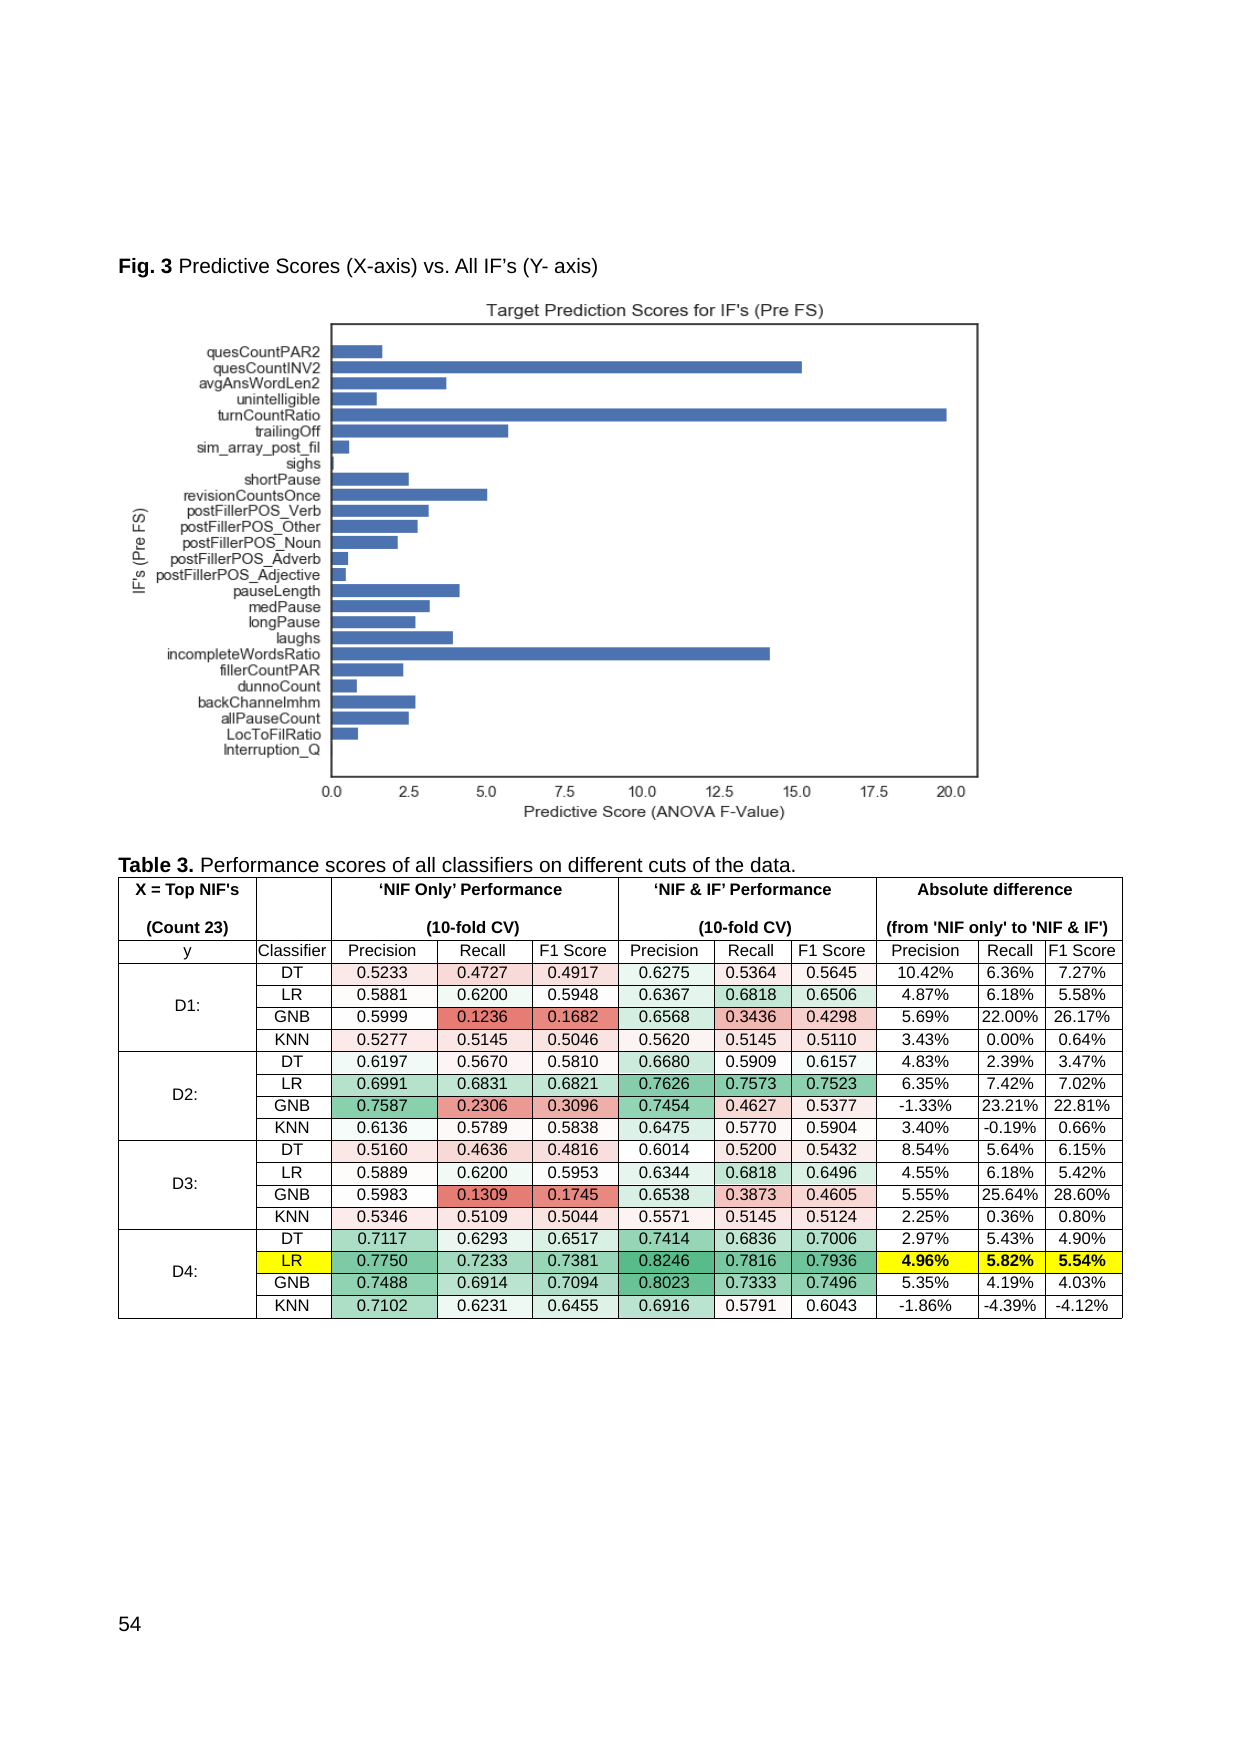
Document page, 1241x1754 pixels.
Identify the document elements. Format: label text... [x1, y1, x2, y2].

table_cell 0.7750 [332, 1252, 437, 1273]
table_cell 3.47% [1046, 1052, 1122, 1073]
table_cell 0.6367 [619, 986, 714, 1007]
table_cell 2.25% [877, 1208, 978, 1229]
table_cell 23.21% [979, 1097, 1045, 1118]
table_cell 10.42% [877, 964, 978, 985]
table_cell 0.6200 [438, 986, 532, 1007]
table_cell 0.7414 [619, 1230, 714, 1251]
table_cell D1: [119, 964, 256, 1051]
table_cell 0.5670 [438, 1052, 532, 1073]
table_cell 0.5948 [533, 986, 618, 1007]
table_cell 0.7233 [438, 1252, 532, 1273]
table_cell 6.35% [877, 1075, 978, 1096]
picture [114, 292, 993, 831]
table_cell 0.5046 [533, 1030, 618, 1051]
table_cell 0.6991 [332, 1075, 437, 1096]
table_cell 0.5838 [533, 1119, 618, 1140]
table_cell 4.96% [877, 1252, 978, 1273]
table_cell 0.7488 [332, 1274, 437, 1295]
table_cell 22.00% [979, 1008, 1045, 1029]
table_cell -4.39% [979, 1296, 1045, 1318]
table_cell 25.64% [979, 1186, 1045, 1207]
table_cell 0.5145 [438, 1030, 532, 1051]
table_cell F1 Score [792, 941, 876, 963]
table_cell 0.4605 [792, 1186, 876, 1207]
table_cell 4.19% [979, 1274, 1045, 1295]
table_cell 2.39% [979, 1052, 1045, 1073]
table_cell LR [257, 1252, 331, 1273]
table_cell 0.6680 [619, 1052, 714, 1073]
table_cell 0.5124 [792, 1208, 876, 1229]
table_cell 0.5160 [332, 1141, 437, 1162]
table_header ‘NIF Only’ Performance (10-fold CV) [332, 878, 618, 940]
table_cell 0.80% [1046, 1208, 1122, 1229]
table_cell Precision [332, 941, 437, 963]
table_cell 0.5233 [332, 964, 437, 985]
table_cell 0.5145 [715, 1030, 791, 1051]
table_cell Precision [877, 941, 978, 963]
table_cell 0.5200 [715, 1141, 791, 1162]
table_cell 0.5999 [332, 1008, 437, 1029]
table_cell 0.1682 [533, 1008, 618, 1029]
table_cell 5.42% [1046, 1163, 1122, 1184]
table_cell KNN [257, 1030, 331, 1051]
table_cell 0.5377 [792, 1097, 876, 1118]
table_cell -1.33% [877, 1097, 978, 1118]
table_cell 6.18% [979, 986, 1045, 1007]
table_cell 5.54% [1046, 1252, 1122, 1273]
table_cell 0.5953 [533, 1163, 618, 1184]
table_cell 0.5364 [715, 964, 791, 985]
table_cell 0.7117 [332, 1230, 437, 1251]
table_cell 0.6517 [533, 1230, 618, 1251]
table_cell GNB [257, 1097, 331, 1118]
table_cell 0.7936 [792, 1252, 876, 1273]
table_cell 0.5109 [438, 1208, 532, 1229]
table_cell 0.7496 [792, 1274, 876, 1295]
table_header X = Top NIF's (Count 23) [119, 878, 256, 940]
table_cell 0.7523 [792, 1075, 876, 1096]
table_cell 5.58% [1046, 986, 1122, 1007]
table_cell 0.6818 [715, 1163, 791, 1184]
table_cell 0.6136 [332, 1119, 437, 1140]
table_cell 0.5904 [792, 1119, 876, 1140]
table_cell 6.18% [979, 1163, 1045, 1184]
table_cell 0.6043 [792, 1296, 876, 1318]
table_cell 0.1745 [533, 1186, 618, 1207]
table_cell D3: [119, 1141, 256, 1229]
table_cell 0.5620 [619, 1030, 714, 1051]
table_cell 5.43% [979, 1230, 1045, 1251]
table_cell 0.6496 [792, 1163, 876, 1184]
table_cell 0.4816 [533, 1141, 618, 1162]
table_cell 0.4917 [533, 964, 618, 985]
table_cell 0.5110 [792, 1030, 876, 1051]
table_cell 0.7006 [792, 1230, 876, 1251]
table_cell 0.6568 [619, 1008, 714, 1029]
table_cell 28.60% [1046, 1186, 1122, 1207]
table_cell 0.6157 [792, 1052, 876, 1073]
table_cell 0.4636 [438, 1141, 532, 1162]
table_cell -0.19% [979, 1119, 1045, 1140]
table_cell 2.97% [877, 1230, 978, 1251]
table_header Absolute difference (from 'NIF only' to 'NIF & IF') [877, 878, 1122, 940]
table_cell 0.5277 [332, 1030, 437, 1051]
table_cell 0.5044 [533, 1208, 618, 1229]
table_cell 0.64% [1046, 1030, 1122, 1051]
table_cell Classifier [257, 941, 331, 963]
table_cell 0.7102 [332, 1296, 437, 1318]
table_cell 0.6293 [438, 1230, 532, 1251]
table_cell 0.5810 [533, 1052, 618, 1073]
table_cell D2: [119, 1052, 256, 1140]
table_cell 0.7587 [332, 1097, 437, 1118]
table_header [257, 878, 331, 940]
table_cell KNN [257, 1208, 331, 1229]
table_cell 7.02% [1046, 1075, 1122, 1096]
table_cell LR [257, 1163, 331, 1184]
table_cell Recall [979, 941, 1045, 963]
table_cell 6.36% [979, 964, 1045, 985]
table_cell 3.43% [877, 1030, 978, 1051]
table_cell 7.42% [979, 1075, 1045, 1096]
table_cell 5.55% [877, 1186, 978, 1207]
table_cell 0.1236 [438, 1008, 532, 1029]
table_cell F1 Score [1046, 941, 1122, 963]
table_cell -4.12% [1046, 1296, 1122, 1318]
table_cell 0.6275 [619, 964, 714, 985]
table_cell DT [257, 1141, 331, 1162]
table_cell 0.6197 [332, 1052, 437, 1073]
table_cell LR [257, 1075, 331, 1096]
table_cell 0.6506 [792, 986, 876, 1007]
table_cell 0.5983 [332, 1186, 437, 1207]
table_cell 0.6914 [438, 1274, 532, 1295]
table_cell 0.6538 [619, 1186, 714, 1207]
table_cell 0.3873 [715, 1186, 791, 1207]
table_cell 4.55% [877, 1163, 978, 1184]
table_cell 0.7573 [715, 1075, 791, 1096]
table_cell 7.27% [1046, 964, 1122, 985]
table_cell LR [257, 986, 331, 1007]
table_cell 0.6916 [619, 1296, 714, 1318]
table_cell 0.2306 [438, 1097, 532, 1118]
table_cell 0.6831 [438, 1075, 532, 1096]
table_cell 0.6344 [619, 1163, 714, 1184]
table_cell GNB [257, 1008, 331, 1029]
table_cell 0.00% [979, 1030, 1045, 1051]
text Fig. 3 Predictive Scores (X-axis) vs. All IF’s (Y- axis) [118, 254, 1122, 278]
table_cell 0.6455 [533, 1296, 618, 1318]
table_cell DT [257, 964, 331, 985]
table_cell 0.4298 [792, 1008, 876, 1029]
table_cell 0.5791 [715, 1296, 791, 1318]
table_cell 0.1309 [438, 1186, 532, 1207]
table_cell 0.7816 [715, 1252, 791, 1273]
table_cell Recall [438, 941, 532, 963]
table_cell 4.83% [877, 1052, 978, 1073]
table_cell 0.4727 [438, 964, 532, 985]
table_cell 0.6014 [619, 1141, 714, 1162]
table_cell 0.6818 [715, 986, 791, 1007]
table_cell 0.5145 [715, 1208, 791, 1229]
table_cell 26.17% [1046, 1008, 1122, 1029]
text Table 3. Performance scores of all classifiers on different cuts of the data. [118, 853, 1122, 877]
table_cell 5.64% [979, 1141, 1045, 1162]
table_cell 0.7626 [619, 1075, 714, 1096]
table_cell 8.54% [877, 1141, 978, 1162]
table_cell 0.5645 [792, 964, 876, 985]
table_cell 0.6200 [438, 1163, 532, 1184]
table_cell 0.6231 [438, 1296, 532, 1318]
table_cell 0.4627 [715, 1097, 791, 1118]
table_cell 0.66% [1046, 1119, 1122, 1140]
table_cell 0.5889 [332, 1163, 437, 1184]
table_cell 0.5789 [438, 1119, 532, 1140]
table_cell 5.82% [979, 1252, 1045, 1273]
table_cell 0.7454 [619, 1097, 714, 1118]
table_cell Precision [619, 941, 714, 963]
table_header ‘NIF & IF’ Performance (10-fold CV) [619, 878, 876, 940]
table_cell 0.5909 [715, 1052, 791, 1073]
table_cell 0.7381 [533, 1252, 618, 1273]
table_cell 0.7333 [715, 1274, 791, 1295]
table_cell 6.15% [1046, 1141, 1122, 1162]
table_cell F1 Score [533, 941, 618, 963]
table_cell KNN [257, 1296, 331, 1318]
table_cell DT [257, 1052, 331, 1073]
table_cell 0.8246 [619, 1252, 714, 1273]
table_cell 22.81% [1046, 1097, 1122, 1118]
table_cell 4.90% [1046, 1230, 1122, 1251]
table_cell GNB [257, 1186, 331, 1207]
table_cell 0.5571 [619, 1208, 714, 1229]
table_cell 0.8023 [619, 1274, 714, 1295]
table_cell 0.6475 [619, 1119, 714, 1140]
table_cell DT [257, 1230, 331, 1251]
table_cell 0.6836 [715, 1230, 791, 1251]
table_cell 0.5346 [332, 1208, 437, 1229]
table_cell 0.6821 [533, 1075, 618, 1096]
table_cell 0.5881 [332, 986, 437, 1007]
table_cell 0.3436 [715, 1008, 791, 1029]
table_cell Recall [715, 941, 791, 963]
table_cell GNB [257, 1274, 331, 1295]
table_cell D4: [119, 1230, 256, 1318]
table_cell 3.40% [877, 1119, 978, 1140]
table_cell 5.69% [877, 1008, 978, 1029]
table_cell 0.36% [979, 1208, 1045, 1229]
table_cell KNN [257, 1119, 331, 1140]
table_cell 0.5770 [715, 1119, 791, 1140]
table_cell 4.87% [877, 986, 978, 1007]
table_cell 5.35% [877, 1274, 978, 1295]
table_cell y [119, 941, 256, 963]
table_cell 0.5432 [792, 1141, 876, 1162]
table_cell 0.7094 [533, 1274, 618, 1295]
table_cell 0.3096 [533, 1097, 618, 1118]
table_cell 4.03% [1046, 1274, 1122, 1295]
table_cell -1.86% [877, 1296, 978, 1318]
